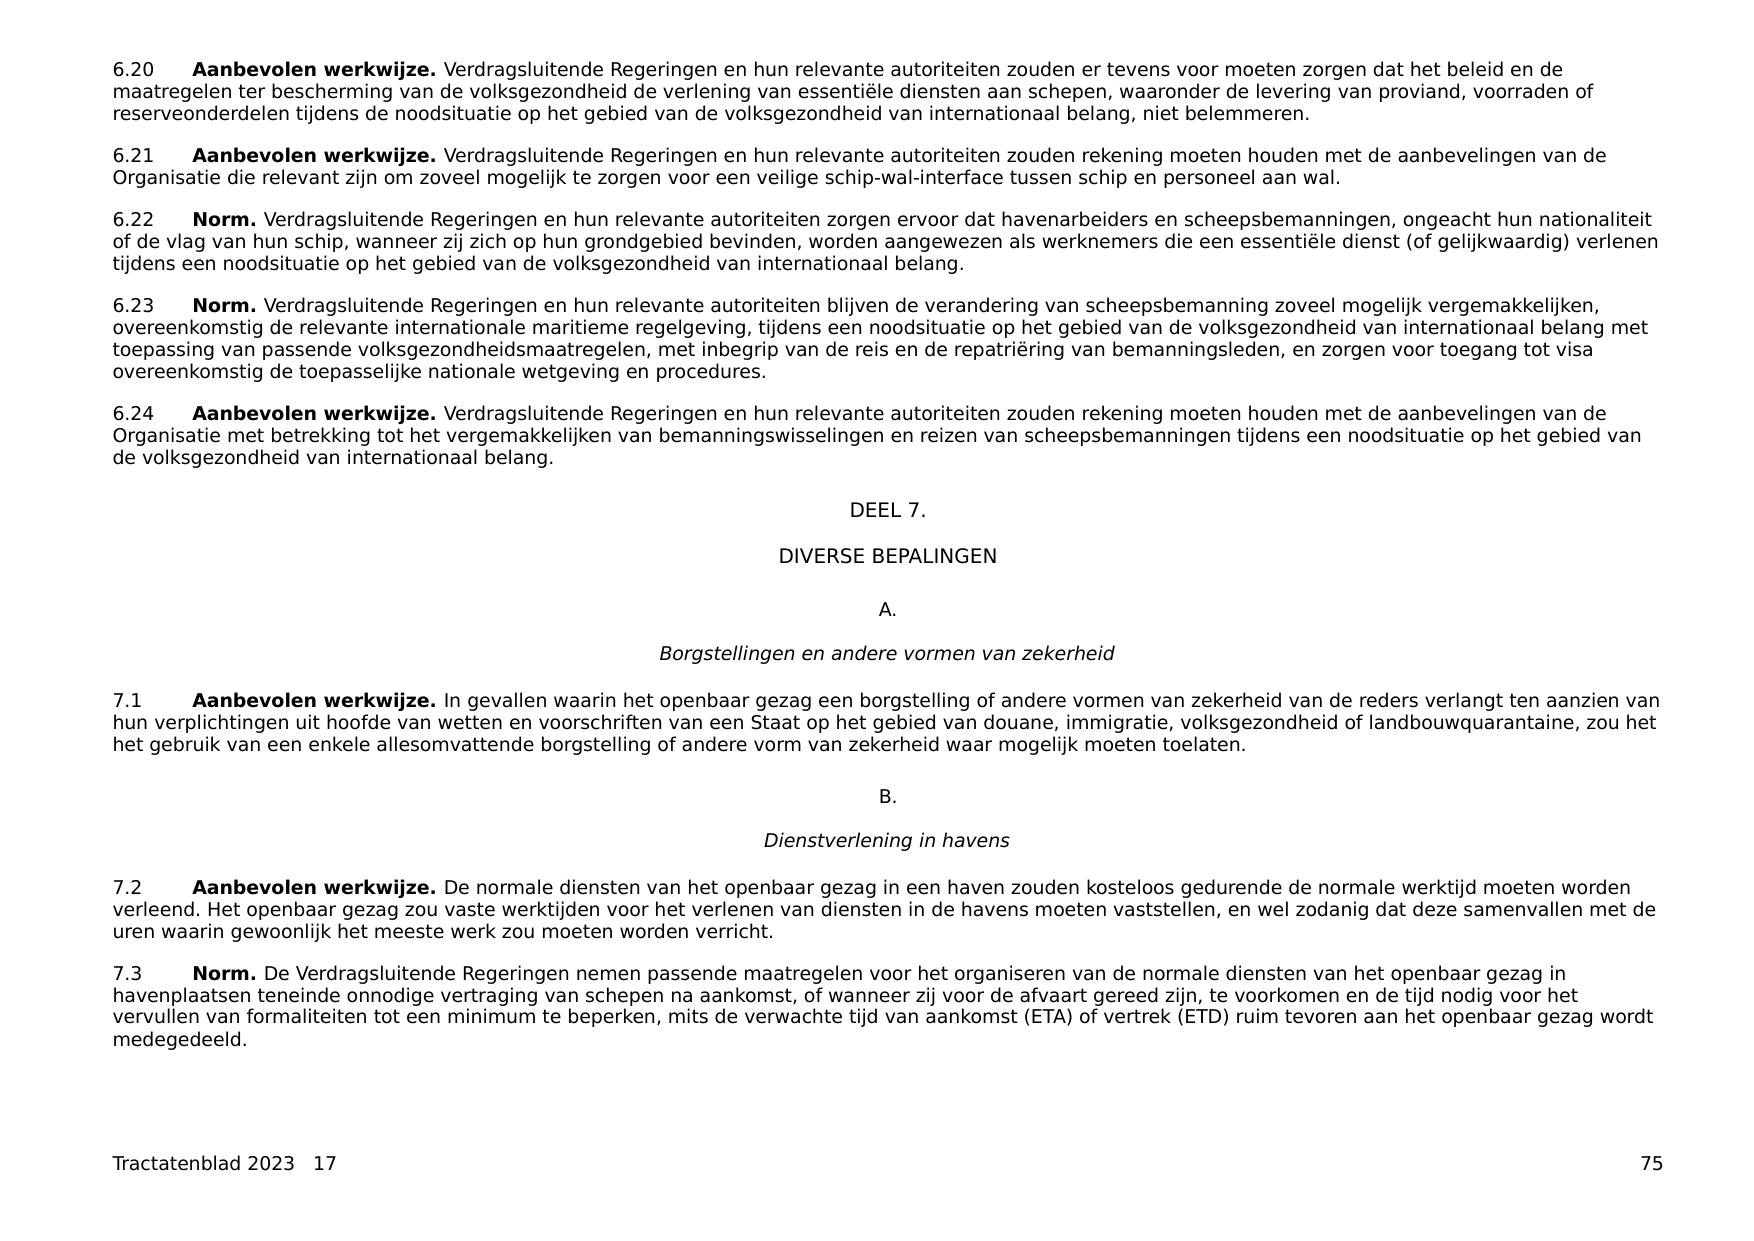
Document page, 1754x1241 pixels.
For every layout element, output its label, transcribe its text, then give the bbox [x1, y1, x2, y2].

text 6.24 Aanbevolen werkwijze. Verdragsluitende Regeringen en hun relevante autoriteiten zouden rekening moeten houden met de aanbevelingen van de Organisatie met betrekking tot het vergemakkelijken van bemanningswisselingen en reizen van scheepsbemanningen tijdens een noodsituatie op het gebied van de volksgezondheid van internationaal belang. [112, 403, 1664, 469]
text 6.23 Norm. Verdragsluitende Regeringen en hun relevante autoriteiten blijven de verandering van scheepsbemanning zoveel mogelijk vergemakkelijken, overeenkomstig de relevante internationale maritieme regelgeving, tijdens een noodsituatie op het gebied van de volksgezondheid van internationaal belang met toepassing van passende volksgezondheidsmaatregelen, met inbegrip van de reis en de repatriëring van bemanningsleden, en zorgen voor toegang tot visa overeenkomstig de toepasselijke nationale wetgeving en procedures. [112, 295, 1664, 383]
subtitle DEEL 7. DIVERSE BEPALINGEN [112, 499, 1664, 569]
text 7.3 Norm. De Verdragsluitende Regeringen nemen passende maatregelen voor het organiseren van de normale diensten van het openbaar gezag in havenplaatsen teneinde onnodige vertraging van schepen na aankomst, of wanneer zij voor de afvaart gereed zijn, te voorkomen en de tijd nodig voor het vervullen van formaliteiten tot een minimum te beperken, mits de verwachte tijd van aankomst (ETA) of vertrek (ETD) ruim tevoren aan het openbaar gezag wordt medegedeeld. [112, 962, 1664, 1050]
subtitle B. Dienstverlening in havens [112, 786, 1664, 852]
subtitle A. Borgstellingen en andere vormen van zekerheid [112, 599, 1664, 665]
text 7.1 Aanbevolen werkwijze. In gevallen waarin het openbaar gezag een borgstelling of andere vormen van zekerheid van de reders verlangt ten aanzien van hun verplichtingen uit hoofde van wetten en voorschriften van een Staat op het gebied van douane, immigratie, volksgezondheid of landbouwquarantaine, zou het het gebruik van een enkele allesomvattende borgstelling of andere vorm van zekerheid waar mogelijk moeten toelaten. [112, 690, 1664, 756]
text 7.2 Aanbevolen werkwijze. De normale diensten van het openbaar gezag in een haven zouden kosteloos gedurende de normale werktijd moeten worden verleend. Het openbaar gezag zou vaste werktijden voor het verlenen van diensten in de havens moeten vaststellen, en wel zodanig dat deze samenvallen met de uren waarin gewoonlijk het meeste werk zou moeten worden verricht. [112, 877, 1664, 942]
text 6.20 Aanbevolen werkwijze. Verdragsluitende Regeringen en hun relevante autoriteiten zouden er tevens voor moeten zorgen dat het beleid en de maatregelen ter bescherming van de volksgezondheid de verlening van essentiële diensten aan schepen, waaronder de levering van proviand, voorraden of reserveonderdelen tijdens de noodsituatie op het gebied van de volksgezondheid van internationaal belang, niet belemmeren. [112, 59, 1664, 125]
text 6.21 Aanbevolen werkwijze. Verdragsluitende Regeringen en hun relevante autoriteiten zouden rekening moeten houden met de aanbevelingen van de Organisatie die relevant zijn om zoveel mogelijk te zorgen voor een veilige schip-wal-interface tussen schip en personeel aan wal. [112, 145, 1664, 189]
text 6.22 Norm. Verdragsluitende Regeringen en hun relevante autoriteiten zorgen ervoor dat havenarbeiders en scheepsbemanningen, ongeacht hun nationaliteit of de vlag van hun schip, wanneer zij zich op hun grondgebied bevinden, worden aangewezen als werknemers die een essentiële dienst (of gelijkwaardig) verlenen tijdens een noodsituatie op het gebied van de volksgezondheid van internationaal belang. [112, 209, 1664, 275]
